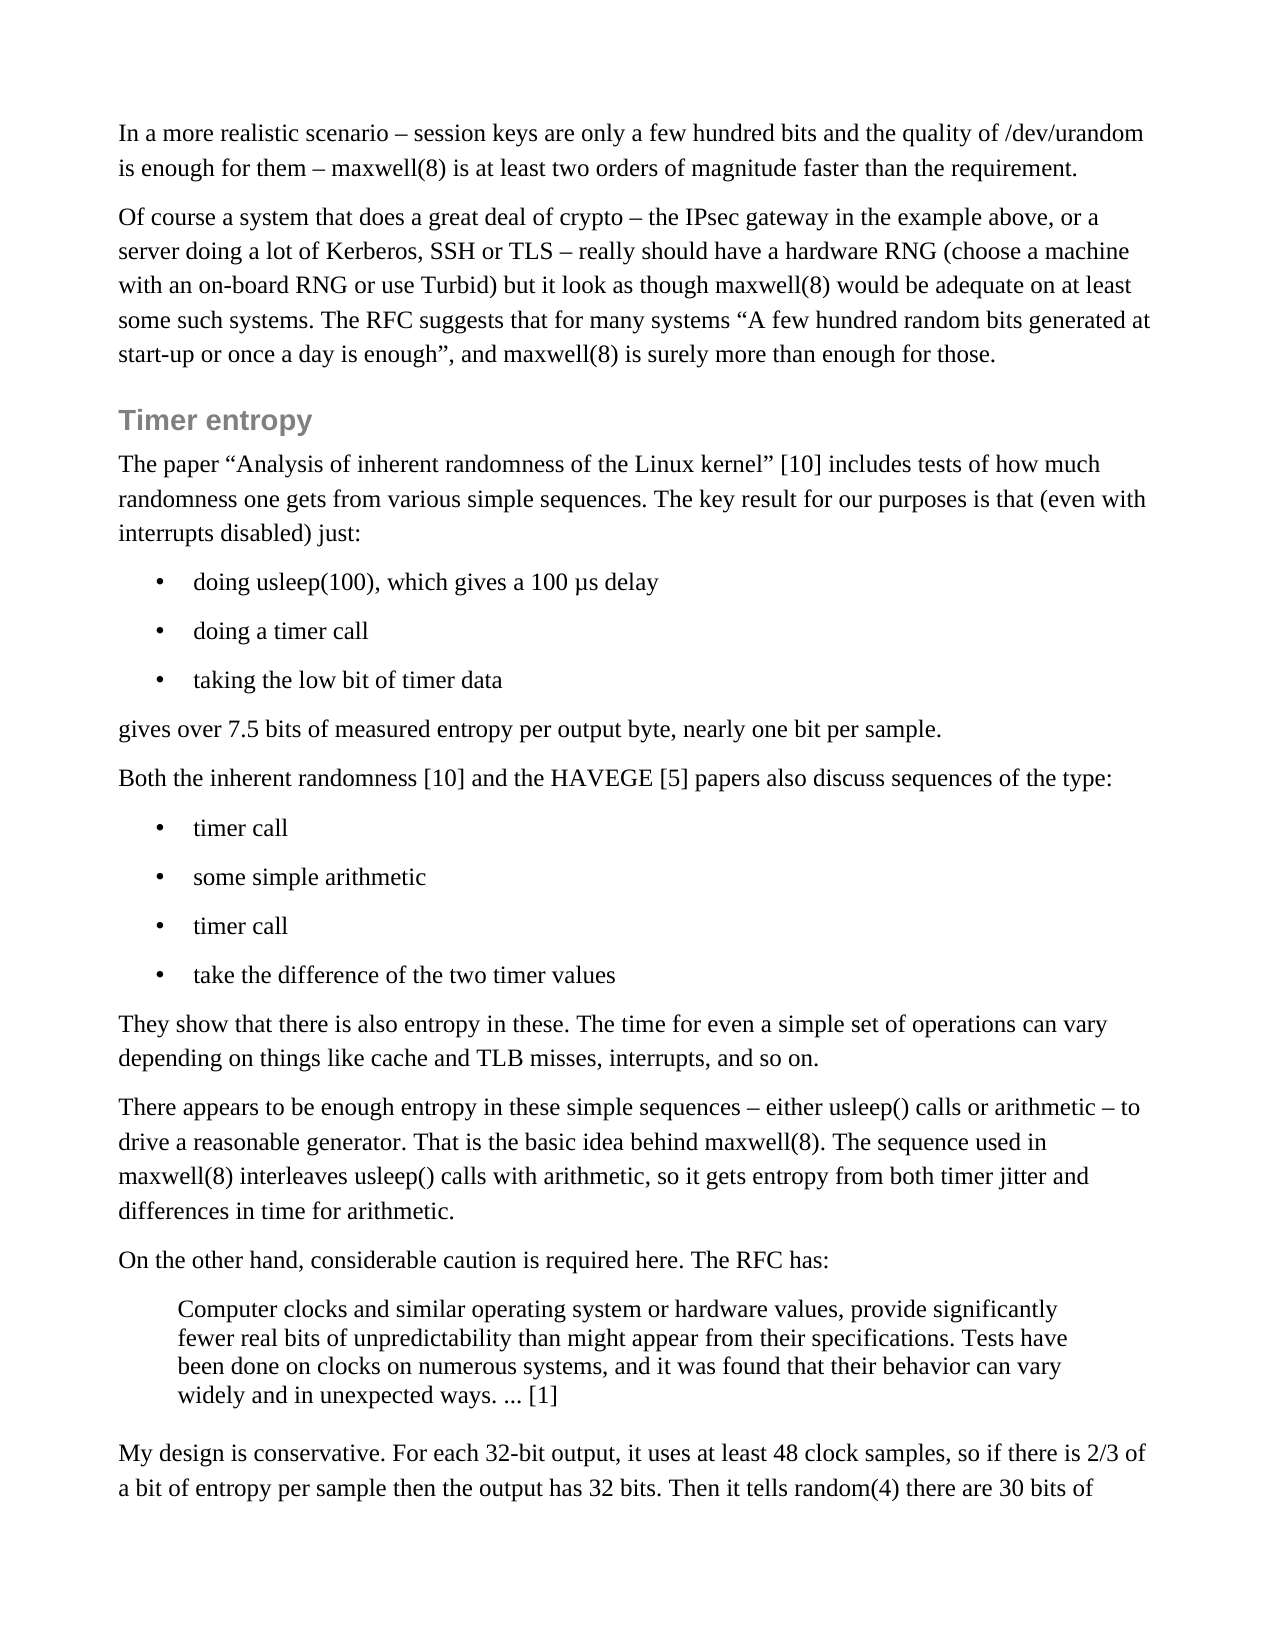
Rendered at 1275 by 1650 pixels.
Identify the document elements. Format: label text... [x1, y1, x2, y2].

text Computer clocks and similar operating system or hardware values, provide significantly fewer real bits of unpredictability than might appear from their specifications. Tests have been done on clocks on numerous systems, and it was found that their behavior can vary widely and in unexpected ways. ... [1] [177, 1294, 1098, 1409]
text gives over 7.5 bits of measured entropy per output byte, nearly one bit per sample. [118, 714, 1157, 743]
text The paper “Analysis of inherent randomness of the Linux kernel” [10] includes tests of how much randomness one gets from various simple sequences. The key result for our purposes is that (even with interrupts disabled) just: [118, 449, 1157, 547]
text In a more realistic scenario – session keys are only a few hundred bits and the quality of /dev/urandom is enough for them – maxwell(8) is at least two orders of magnitude faster than the requirement. [118, 118, 1157, 181]
list timer call [156, 813, 1157, 841]
subtitle Timer entropy [118, 403, 1157, 437]
list doing a timer call [156, 616, 1157, 645]
list timer call [156, 911, 1157, 939]
list take the difference of the two timer values [156, 960, 1157, 988]
list taking the low bit of timer data [156, 665, 1157, 694]
text My design is conservative. For each 32-bit output, it uses at least 48 clock samples, so if there is 2/3 of a bit of entropy per sample then the output has 32 bits. Then it tells random(4) there are 30 bits of [118, 1438, 1157, 1502]
text Of course a system that does a great deal of crypto – the IPsec gateway in the example above, or a server doing a lot of Kerberos, SSH or TLS – really should have a hardware RNG (choose a machine with an on-board RNG or use Turbid) but it look as though maxwell(8) would be adequate on at least some such systems. The RFC suggests that for many systems “A few hundred random bits generated at start-up or once a day is enough”, and maxwell(8) is surely more than enough for those. [118, 202, 1157, 368]
text They show that there is also entropy in these. The time for even a simple set of operations can vary depending on things like cache and TLB misses, interrupts, and so on. [118, 1009, 1157, 1072]
list some simple arithmetic [156, 862, 1157, 890]
text On the other hand, considerable caution is required here. The RFC has: [118, 1245, 1157, 1274]
text Both the inherent randomness [10] and the HAVEGE [5] papers also discuss sequences of the type: [118, 763, 1157, 792]
text There appears to be enough entropy in these simple sequences – either usleep() calls or arithmetic – to drive a reasonable generator. That is the basic idea behind maxwell(8). The sequence used in maxwell(8) interleaves usleep() calls with arithmetic, so it gets entropy from both timer jitter and differences in time for arithmetic. [118, 1092, 1157, 1224]
list doing usleep(100), which gives a 100 µs delay [156, 567, 1157, 596]
